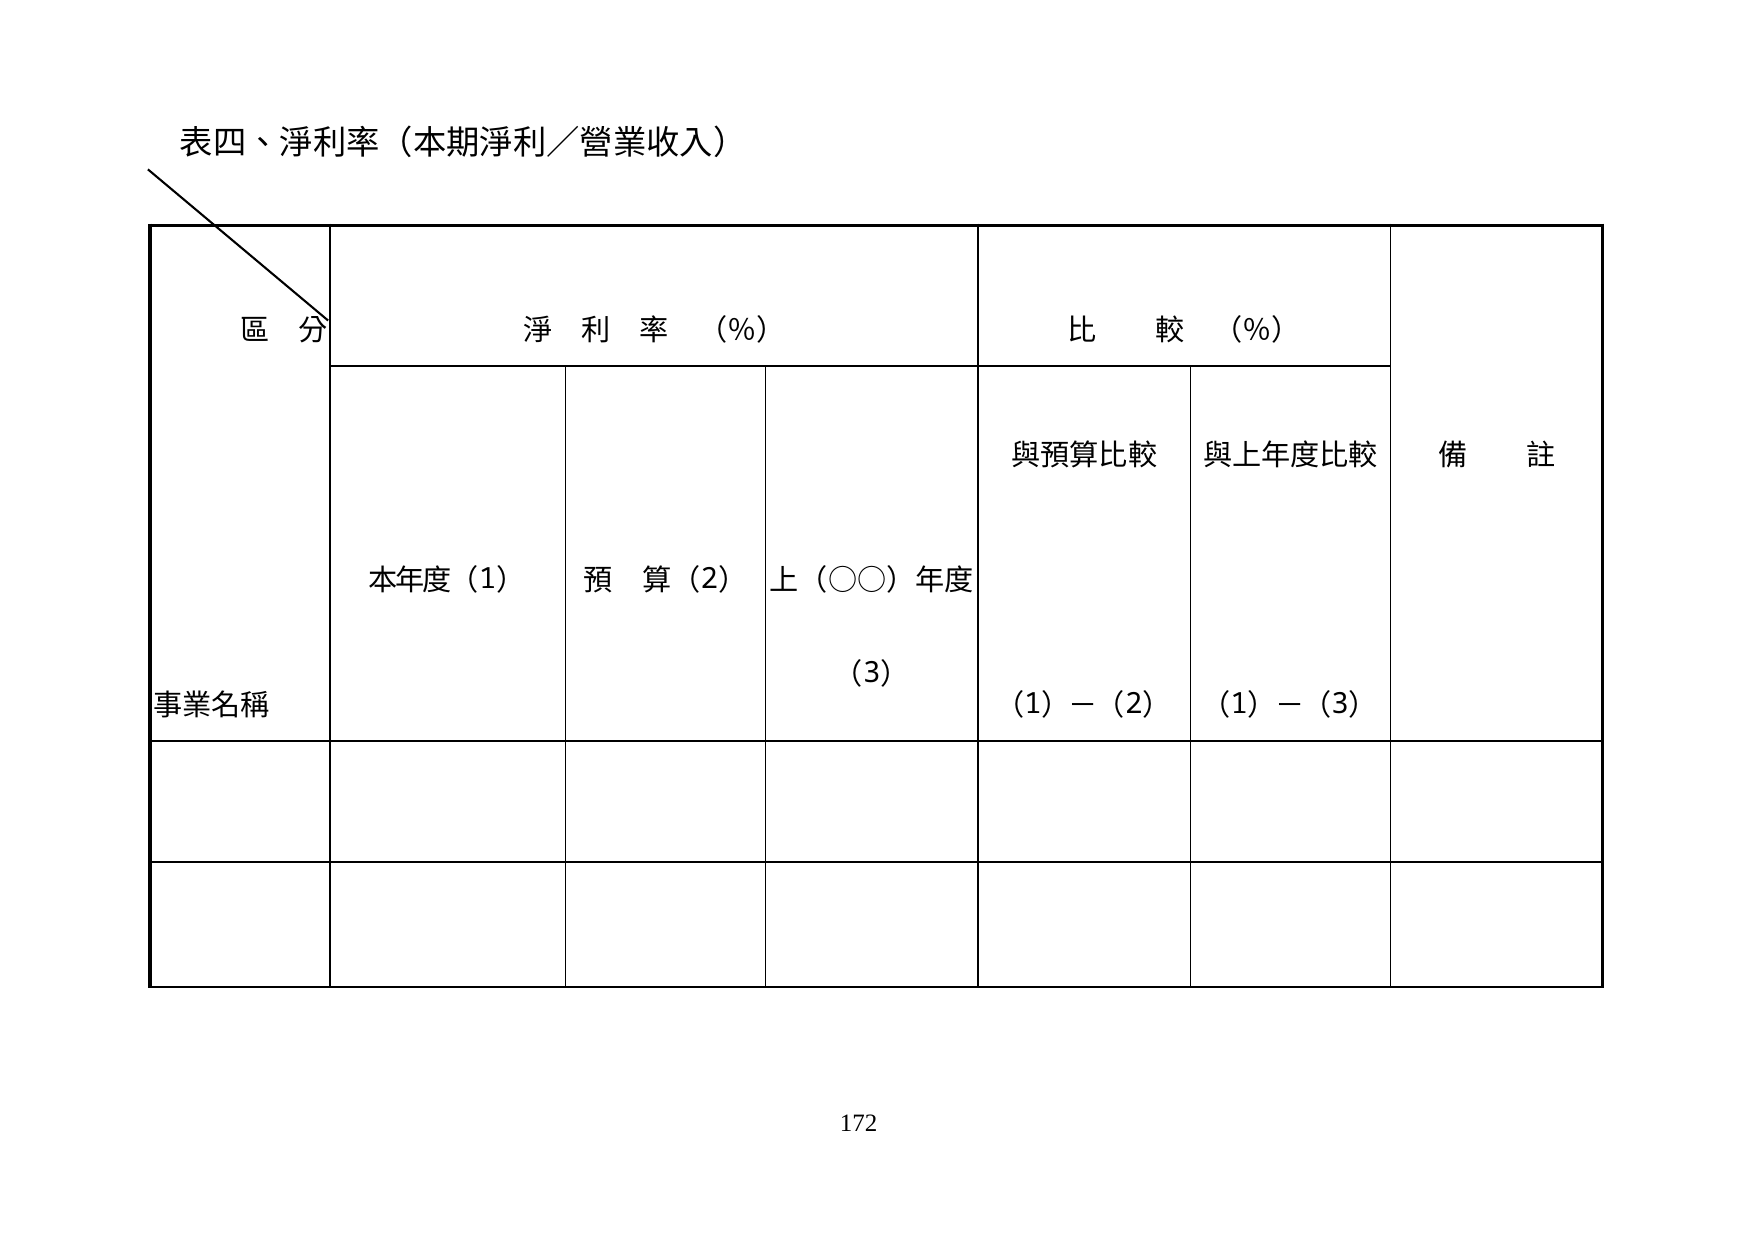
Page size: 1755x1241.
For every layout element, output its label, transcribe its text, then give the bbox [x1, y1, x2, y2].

table_cell [979, 742, 1190, 861]
table_cell 與上年度比較 （1）－（3） [1191, 367, 1390, 740]
table_cell 本年度（1） [331, 367, 565, 740]
table_cell 預 算（2） [566, 367, 765, 740]
table_cell 與預算比較 （1）－（2） [979, 367, 1190, 740]
table_cell [152, 863, 329, 986]
table_cell 上（○○）年度（3） [766, 367, 977, 740]
table_header 淨 利 率 （％） [331, 227, 977, 365]
table_cell [566, 742, 765, 861]
table_cell [566, 863, 765, 986]
table_cell 事業名稱 [152, 365, 329, 740]
table_cell [1191, 742, 1390, 861]
table_header 比 較 （％） [979, 227, 1390, 365]
table_cell 備 註 [1391, 365, 1601, 740]
table_cell [1191, 863, 1390, 986]
table_cell [1391, 863, 1601, 986]
table_cell [766, 863, 977, 986]
table_header 區 分 [152, 227, 329, 365]
table_cell [766, 742, 977, 861]
table_cell [979, 863, 1190, 986]
text 表四、淨利率（本期淨利／營業收入） [179, 98, 1604, 161]
table_header [1391, 227, 1601, 365]
table_cell [331, 742, 565, 861]
table_cell [331, 863, 565, 986]
table_cell [152, 742, 329, 861]
table_cell [1391, 742, 1601, 861]
